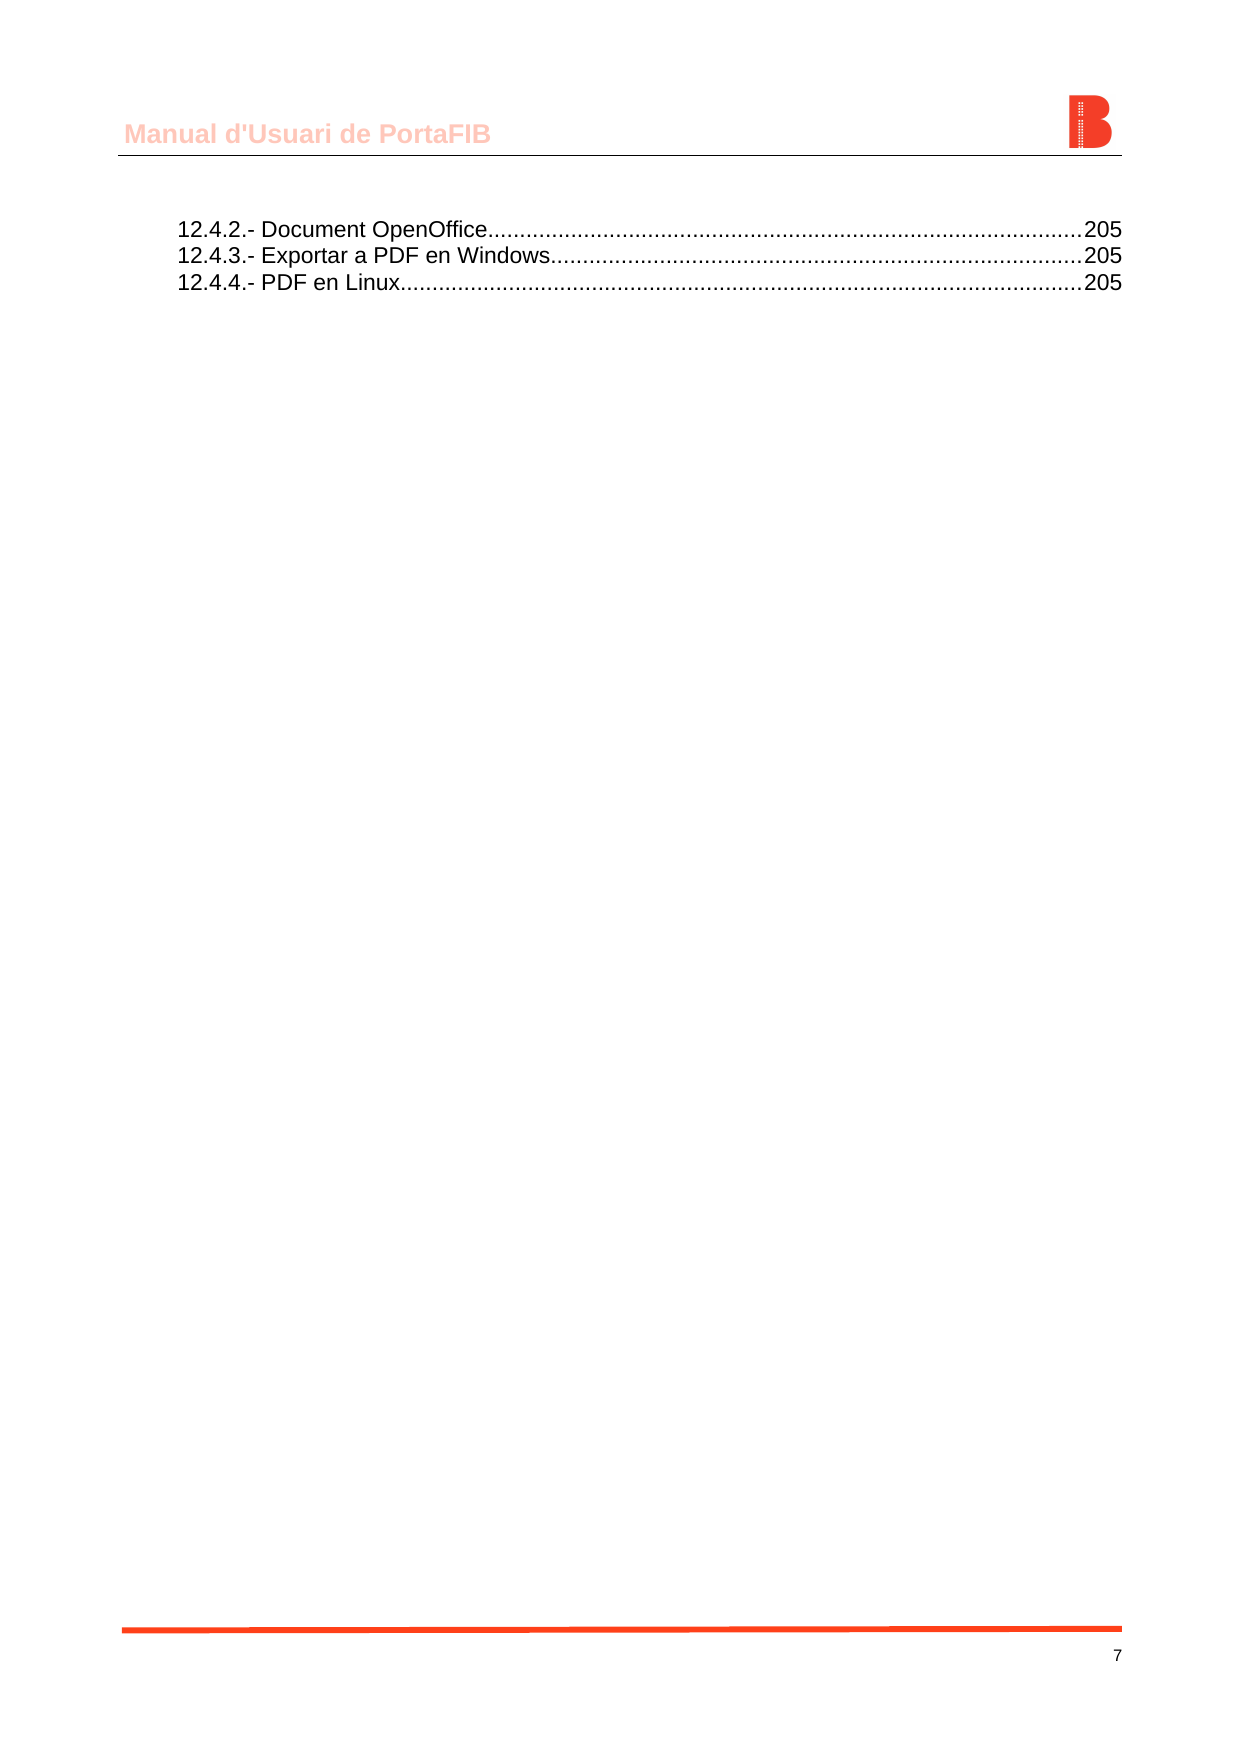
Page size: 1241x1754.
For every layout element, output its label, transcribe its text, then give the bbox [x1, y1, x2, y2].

text 12.4.2.- Document OpenOffice 205 [177, 216, 1122, 242]
text 12.4.4.- PDF en Linux 205 [177, 268, 1122, 295]
text 12.4.3.- Exportar a PDF en Windows 205 [177, 242, 1122, 268]
picture [1063, 94, 1117, 150]
